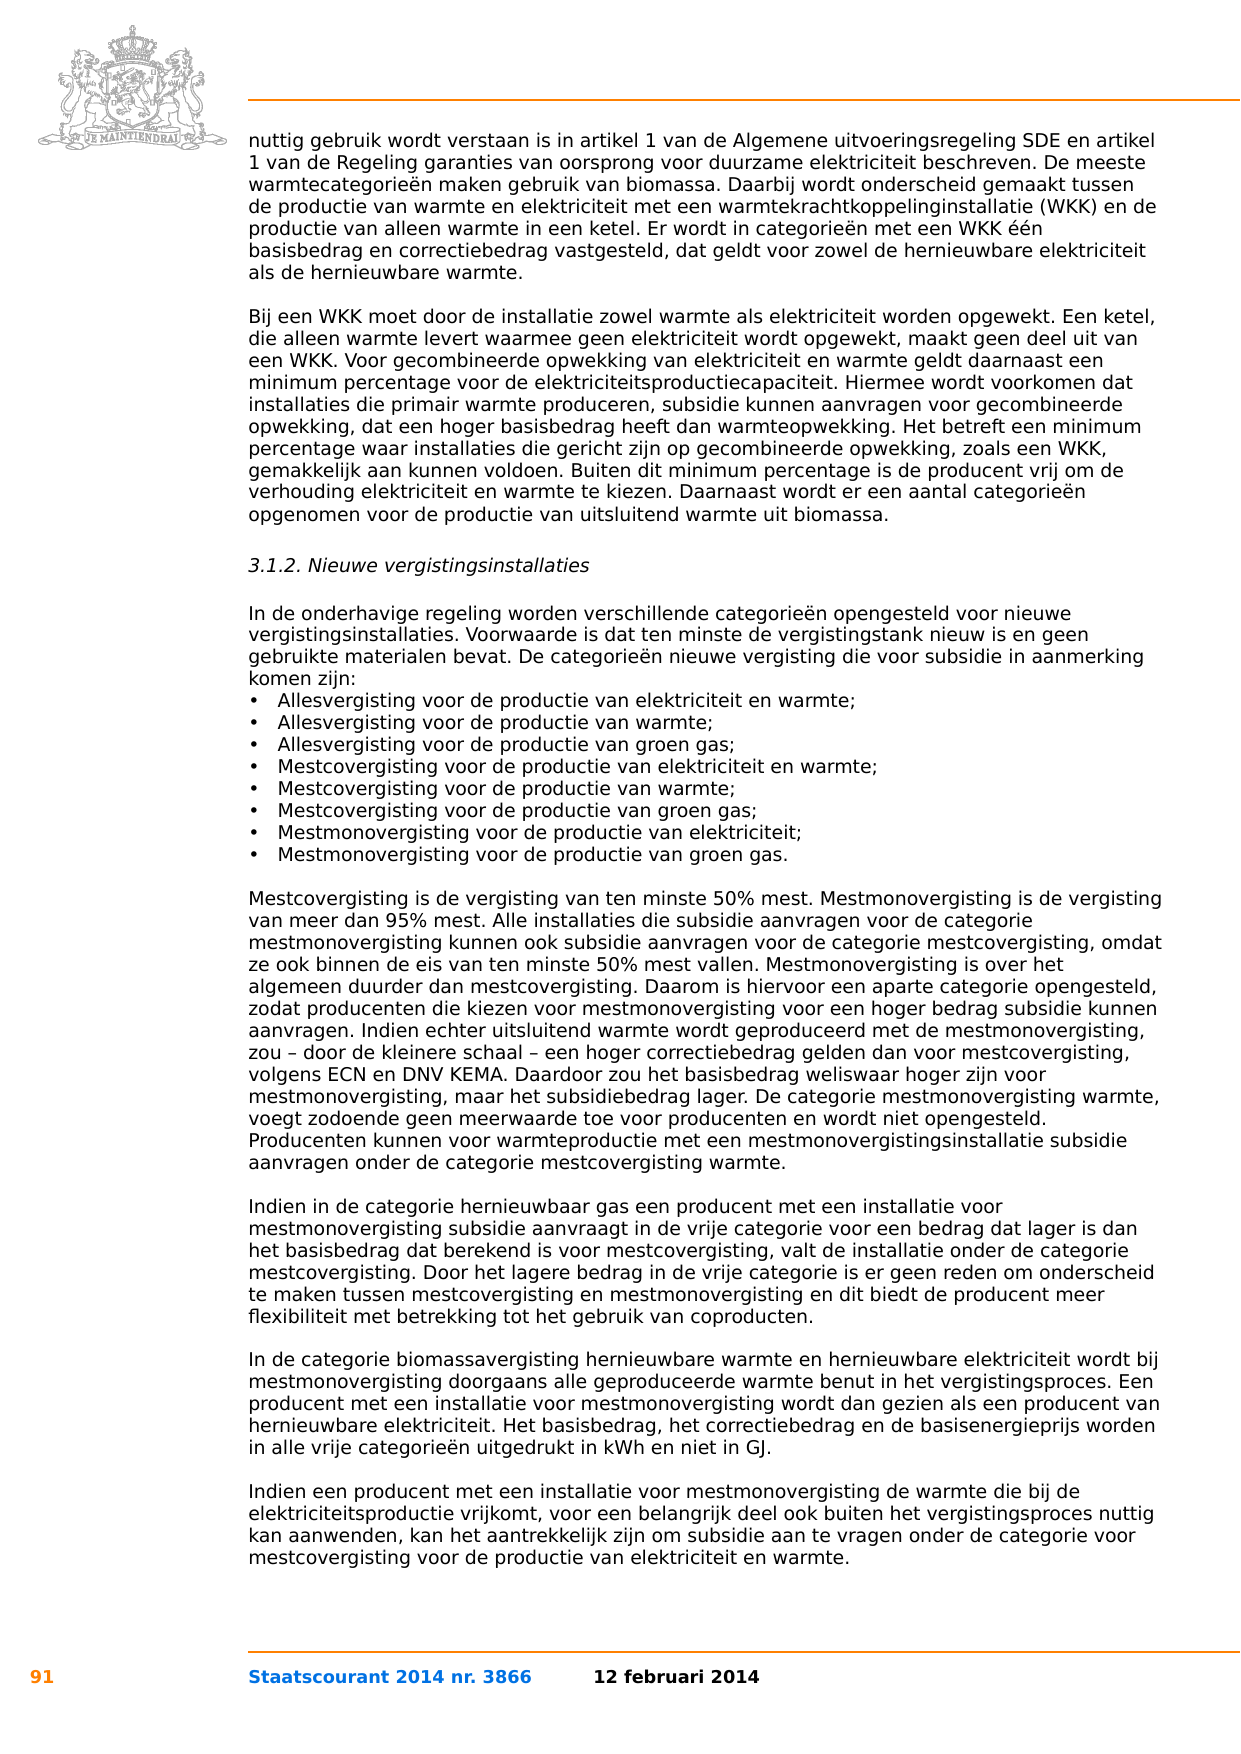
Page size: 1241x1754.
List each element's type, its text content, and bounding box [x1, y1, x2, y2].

text In de onderhavige regeling worden verschillende categorieën opengesteld voor nieuwe vergistingsinstallaties. Voorwaarde is dat ten minste de vergistingstank nieuw is en geen gebruikte materialen bevat. De categorieën nieuwe vergisting die voor subsidie in aanmerking komen zijn: [248, 602, 1163, 690]
text Indien een producent met een installatie voor mestmonovergisting de warmte die bij de elektriciteitsproductie vrijkomt, voor een belangrijk deel ook buiten het vergistingsproces nuttig kan aanwenden, kan het aantrekkelijk zijn om subsidie aan te vragen onder de categorie voor mestcovergisting voor de productie van elektriciteit en warmte. [248, 1481, 1163, 1569]
text • Allesvergisting voor de productie van elektriciteit en warmte; [248, 690, 1163, 712]
text Indien in de categorie hernieuwbaar gas een producent met een installatie voor mestmonovergisting subsidie aanvraagt in de vrije categorie voor een bedrag dat lager is dan het basisbedrag dat berekend is voor mestcovergisting, valt de installatie onder de categorie mestcovergisting. Door het lagere bedrag in de vrije categorie is er geen reden om onderscheid te maken tussen mestcovergisting en mestmonovergisting en dit biedt de producent meer flexibiliteit met betrekking tot het gebruik van coproducten. [248, 1196, 1163, 1327]
text • Mestcovergisting voor de productie van groen gas; [248, 800, 1163, 822]
text • Mestcovergisting voor de productie van elektriciteit en warmte; [248, 756, 1163, 778]
text • Mestcovergisting voor de productie van warmte; [248, 778, 1163, 800]
text • Allesvergisting voor de productie van warmte; [248, 712, 1163, 734]
text • Mestmonovergisting voor de productie van groen gas. [248, 844, 1163, 866]
picture [38, 25, 227, 150]
text Bij een WKK moet door de installatie zowel warmte als elektriciteit worden opgewekt. Een ketel, die alleen warmte levert waarmee geen elektriciteit wordt opgewekt, maakt geen deel uit van een WKK. Voor gecombineerde opwekking van elektriciteit en warmte geldt daarnaast een minimum percentage voor de elektriciteitsproductiecapaciteit. Hiermee wordt voorkomen dat installaties die primair warmte produceren, subsidie kunnen aanvragen voor gecombineerde opwekking, dat een hoger basisbedrag heeft dan warmteopwekking. Het betreft een minimum percentage waar installaties die gericht zijn op gecombineerde opwekking, zoals een WKK, gemakkelijk aan kunnen voldoen. Buiten dit minimum percentage is de producent vrij om de verhouding elektriciteit en warmte te kiezen. Daarnaast wordt er een aantal categorieën opgenomen voor de productie van uitsluitend warmte uit biomassa. [248, 306, 1163, 525]
subtitle 3.1.2. Nieuwe vergistingsinstallaties [248, 555, 1163, 577]
text In de categorie biomassavergisting hernieuwbare warmte en hernieuwbare elektriciteit wordt bij mestmonovergisting doorgaans alle geproduceerde warmte benut in het vergistingsproces. Een producent met een installatie voor mestmonovergisting wordt dan gezien als een producent van hernieuwbare elektriciteit. Het basisbedrag, het correctiebedrag en de basisenergieprijs worden in alle vrije categorieën uitgedrukt in kWh en niet in GJ. [248, 1349, 1163, 1459]
text • Mestmonovergisting voor de productie van elektriciteit; [248, 822, 1163, 844]
text • Allesvergisting voor de productie van groen gas; [248, 734, 1163, 756]
text Mestcovergisting is de vergisting van ten minste 50% mest. Mestmonovergisting is de vergisting van meer dan 95% mest. Alle installaties die subsidie aanvragen voor de categorie mestmonovergisting kunnen ook subsidie aanvragen voor de categorie mestcovergisting, omdat ze ook binnen de eis van ten minste 50% mest vallen. Mestmonovergisting is over het algemeen duurder dan mestcovergisting. Daarom is hiervoor een aparte categorie opengesteld, zodat producenten die kiezen voor mestmonovergisting voor een hoger bedrag subsidie kunnen aanvragen. Indien echter uitsluitend warmte wordt geproduceerd met de mestmonovergisting, zou – door de kleinere schaal – een hoger correctiebedrag gelden dan voor mestcovergisting, volgens ECN en DNV KEMA. Daardoor zou het basisbedrag weliswaar hoger zijn voor mestmonovergisting, maar het subsidiebedrag lager. De categorie mestmonovergisting warmte, voegt zodoende geen meerwaarde toe voor producenten en wordt niet opengesteld. Producenten kunnen voor warmteproductie met een mestmonovergistingsinstallatie subsidie aanvragen onder de categorie mestcovergisting warmte. [248, 888, 1163, 1174]
text nuttig gebruik wordt verstaan is in artikel 1 van de Algemene uitvoeringsregeling SDE en artikel 1 van de Regeling garanties van oorsprong voor duurzame elektriciteit beschreven. De meeste warmtecategorieën maken gebruik van biomassa. Daarbij wordt onderscheid gemaakt tussen de productie van warmte en elektriciteit met een warmtekrachtkoppelinginstallatie (WKK) en de productie van alleen warmte in een ketel. Er wordt in categorieën met een WKK één basisbedrag en correctiebedrag vastgesteld, dat geldt voor zowel de hernieuwbare elektriciteit als de hernieuwbare warmte. [248, 130, 1163, 284]
